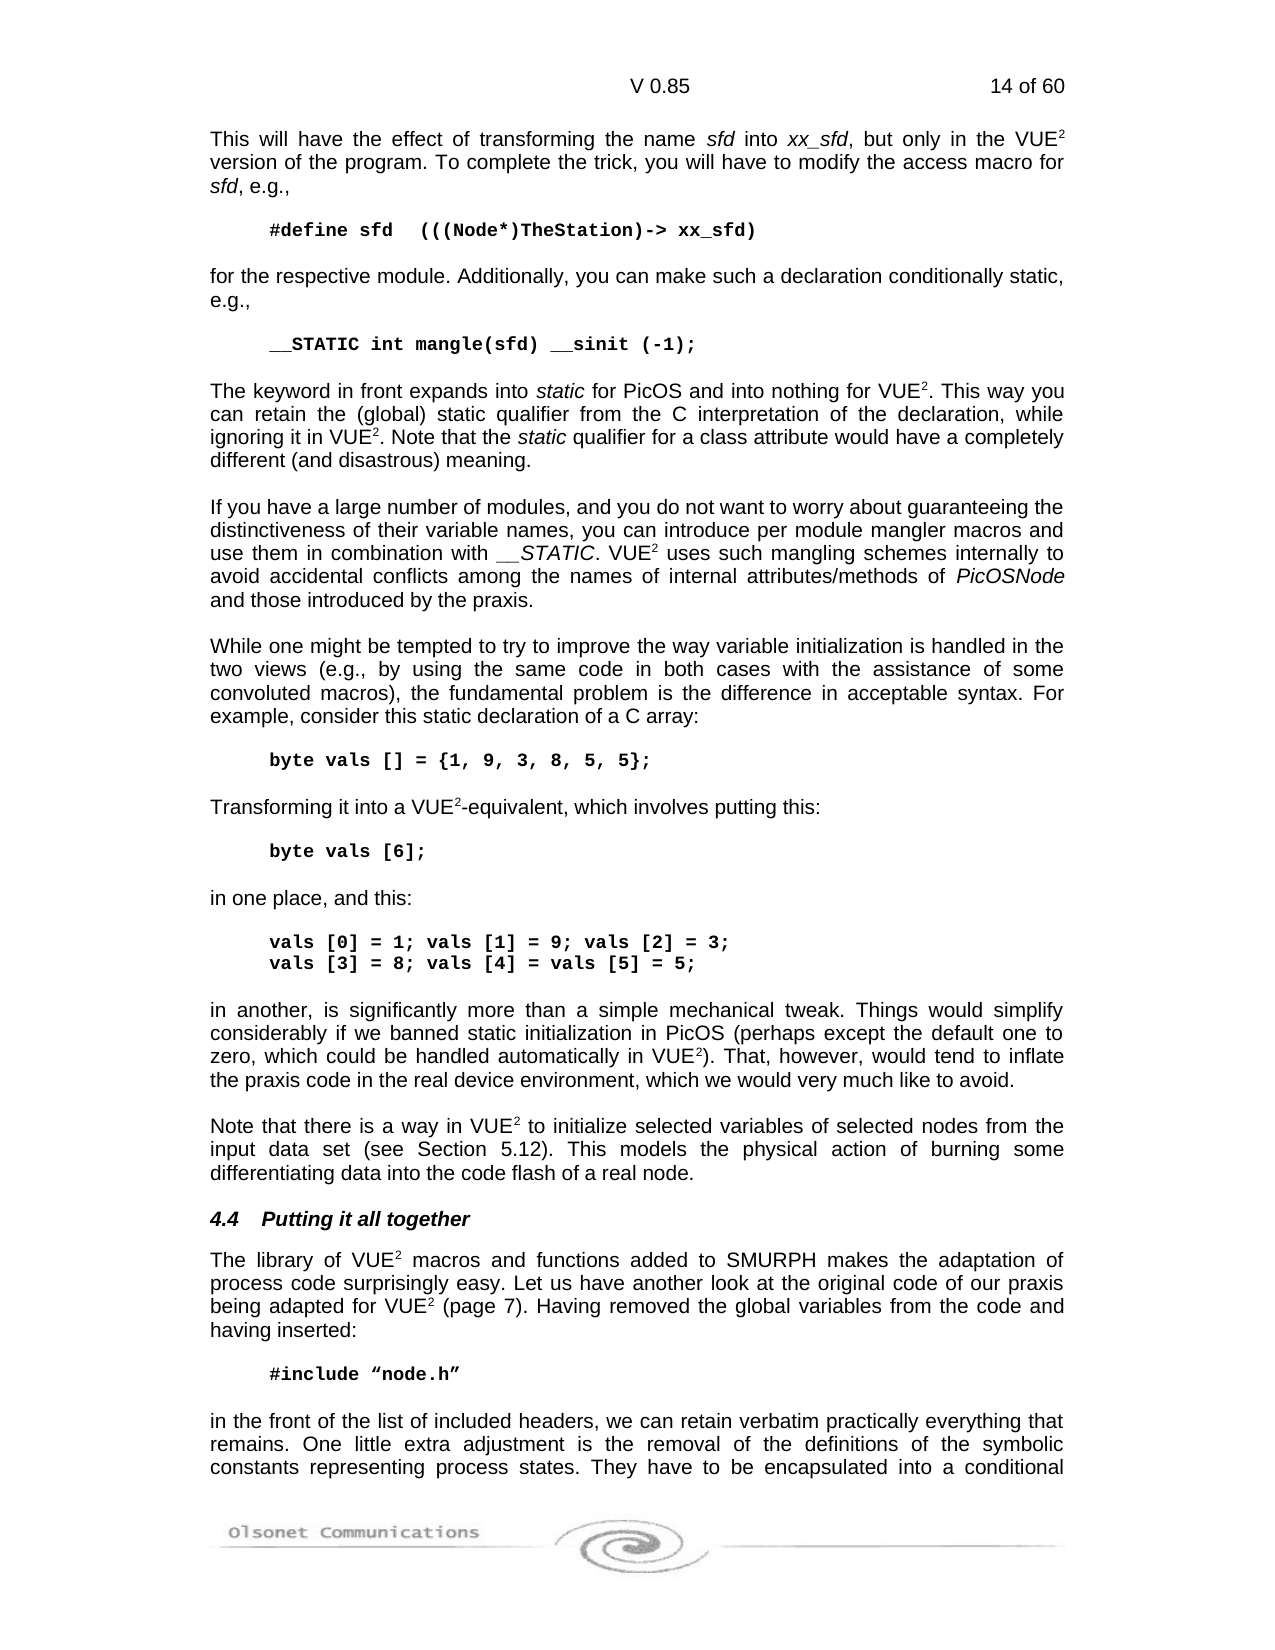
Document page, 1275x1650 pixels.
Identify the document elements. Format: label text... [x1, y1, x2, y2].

text for the respective module. Additionally, you can make such a declaration conditionally static, e.g., [210, 265, 1065, 312]
text in one place, and this: [210, 886, 1065, 909]
text byte vals [6]; [269, 842, 1065, 863]
text While one might be tempted to try to improve the way variable initialization is handled in the two views (e.g., by using the same code in both cases with the assistance of some convoluted macros), the fundamental problem is the difference in acceptable syntax. For example, consider this static declaration of a C array: [210, 635, 1065, 728]
text This will have the effect of transforming the name sfd into xx_sfd, but only in the VUE2 version of the program. To complete the trick, you will have to modify the access macro for sfd, e.g., [210, 128, 1065, 197]
picture [210, 1504, 1065, 1596]
text byte vals [] = {1, 9, 3, 8, 5, 5}; [269, 751, 1065, 772]
text Transforming it into a VUE2-equivalent, which involves putting this: [210, 795, 1065, 819]
text in the front of the list of included headers, we can retain verbatim practically everything that remains. One little extra adjustment is the removal of the definitions of the symbolic constants representing process states. They have to be encapsulated into a conditional [210, 1409, 1065, 1479]
text #include “node.h” [269, 1365, 1065, 1386]
subtitle Putting it all together [210, 1208, 1065, 1231]
text vals [0] = 1; vals [1] = 9; vals [2] = 3; [269, 933, 1065, 954]
text If you have a large number of modules, and you do not want to worry about guaranteeing the distinctiveness of their variable names, you can introduce per module mangler macros and use them in combination with __STATIC. VUE2 uses such mangling schemes internally to avoid accidental conflicts among the names of internal attributes/methods of PicOSNode and those introduced by the praxis. [210, 495, 1065, 612]
text The keyword in front expands into static for PicOS and into nothing for VUE2. This way you can retain the (global) static qualifier from the C interpretation of the declaration, while ignoring it in VUE2. Note that the static qualifier for a class attribute would have a completely different (and disastrous) meaning. [210, 379, 1065, 472]
text Note that there is a way in VUE2 to initialize selected variables of selected nodes from the input data set (see Section 5.12). This models the physical action of burning some differentiating data into the code flash of a real node. [210, 1115, 1065, 1184]
text #define sfd (((Node*)TheStation)-> xx_sfd) [269, 221, 1065, 242]
text __STATIC int mangle(sfd) __sinit (-1); [269, 335, 1065, 356]
text The library of VUE2 macros and functions added to SMURPH makes the adaptation of process code surprisingly easy. Let us have another look at the original code of our praxis being adapted for VUE2 (page 7). Having removed the global variables from the code and having inserted: [210, 1248, 1065, 1341]
text vals [3] = 8; vals [4] = vals [5] = 5; [269, 954, 1065, 975]
text in another, is significantly more than a simple mechanical tweak. Things would simplify considerably if we banned static initialization in PicOS (perhaps except the default one to zero, which could be handled automatically in VUE2). That, however, would tend to inflate the praxis code in the real device environment, which we would very much like to avoid. [210, 998, 1065, 1091]
